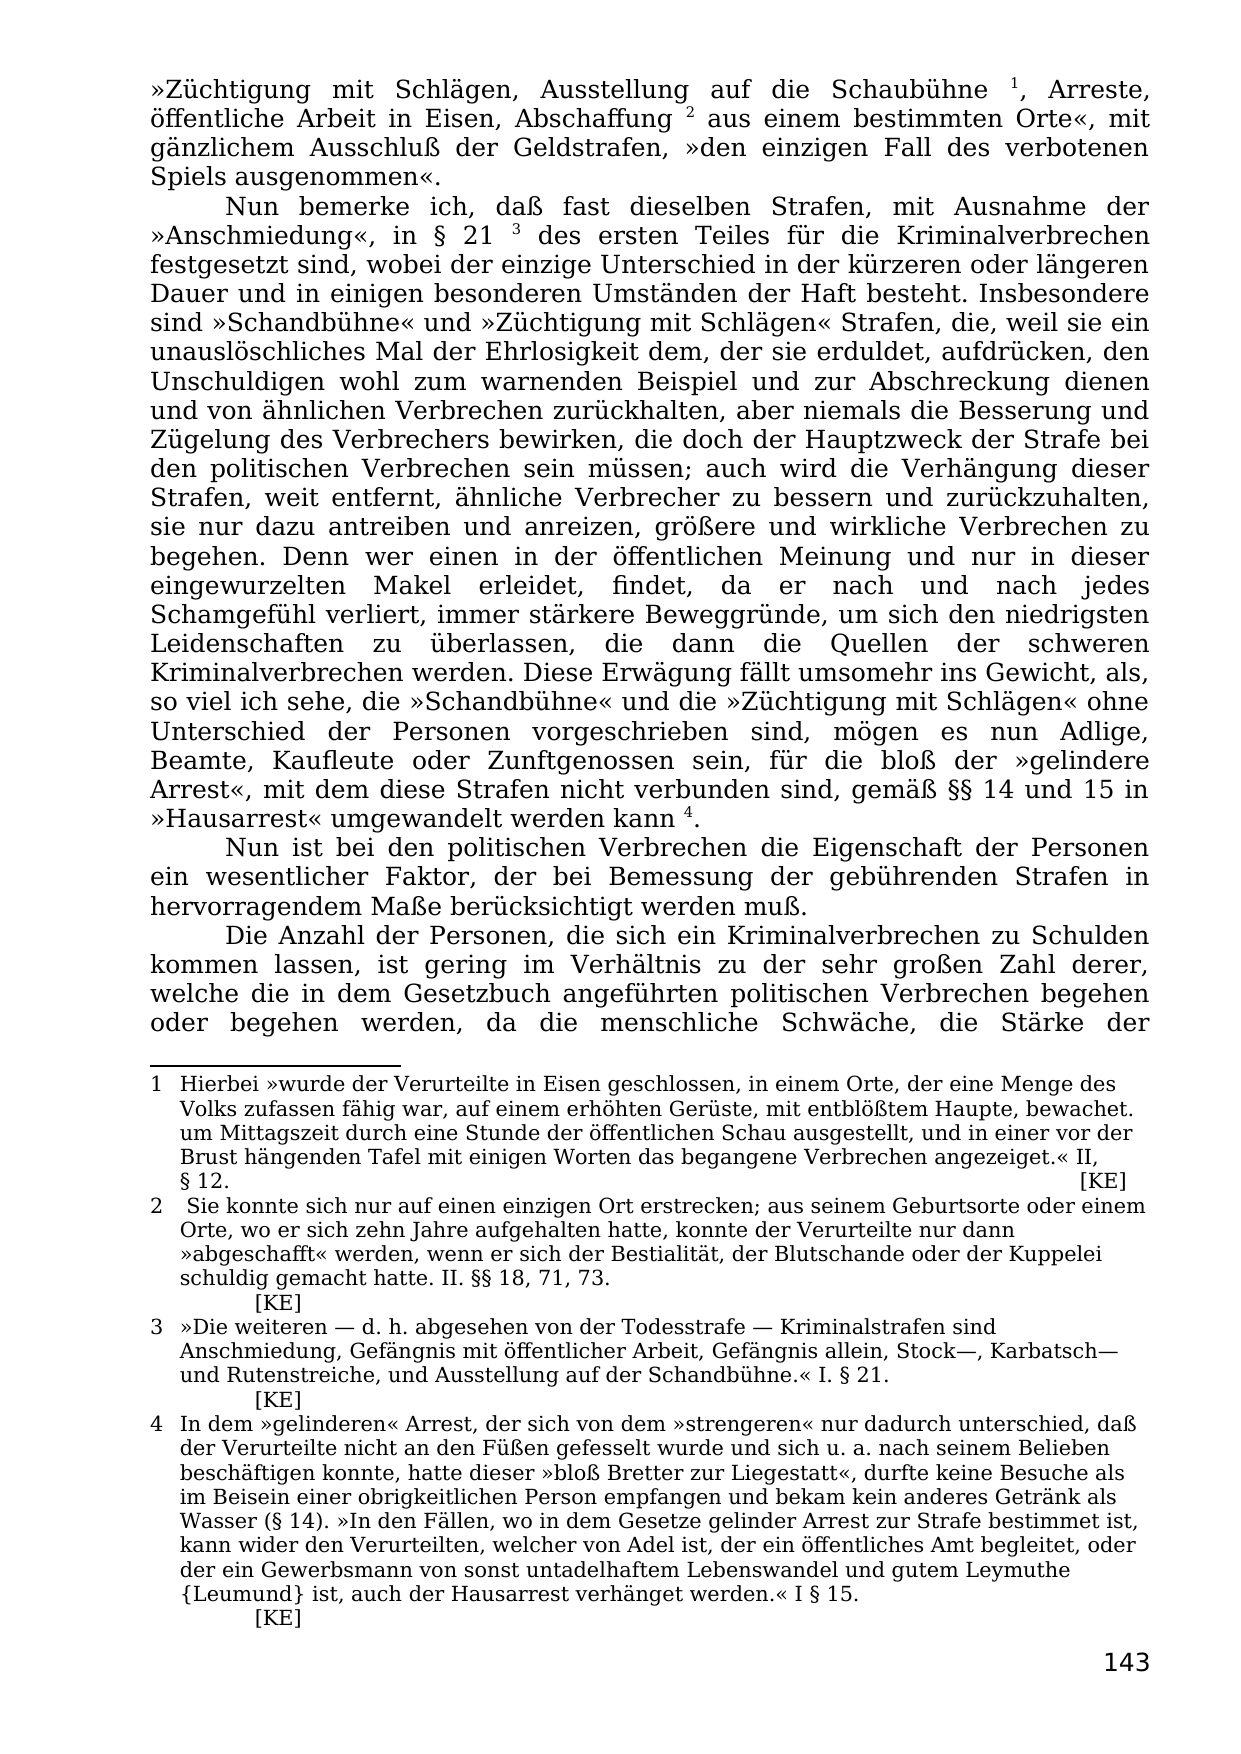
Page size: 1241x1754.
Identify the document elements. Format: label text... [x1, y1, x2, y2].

text Sie konnte sich nur auf einen einzigen Ort erstrecken; aus seinem Geburtsorte oder einem Orte, wo er sich zehn Jahre aufgehalten hatte, konnte der Verurteilte nur dann »abgeschafft« werden, wenn er sich der Bestialität, der Blutschande oder der Kuppelei schuldig gemacht hatte. II. §§ 18, 71, 73. [KE] [150, 1194, 1151, 1315]
text Hierbei »wurde der Verurteilte in Eisen geschlossen, in einem Orte, der eine Menge des Volks zufassen fähig war, auf einem erhöhten Gerüste, mit entblößtem Haupte, bewachet. um Mittagszeit durch eine Stunde der öffentlichen Schau ausgestellt, und in einer vor der Brust hängenden Tafel mit einigen Worten das begangene Verbrechen angezeiget.« II, § 12. [KE] [150, 1072, 1151, 1194]
text Die Anzahl der Personen, die sich ein Kriminalverbrechen zu Schulden kommen lassen, ist gering im Verhältnis zu der sehr großen Zahl derer, welche die in dem Gesetzbuch angeführten politischen Verbrechen begehen oder begehen werden, da die menschliche Schwäche, die Stärke der [150, 921, 1151, 1037]
text »Züchtigung mit Schlägen, Ausstellung auf die Schaubühne , Arreste, öffentliche Arbeit in Eisen, Abschaffung aus einem bestimmten Orte«, mit gänzlichem Ausschluß der Geldstrafen, »den einzigen Fall des verbotenen Spiels ausgenommen«. [150, 75, 1151, 192]
text In dem »gelinderen« Arrest, der sich von dem »strengeren« nur dadurch unterschied, daß der Verurteilte nicht an den Füßen gefesselt wurde und sich u. a. nach seinem Belieben beschäftigen konnte, hatte dieser »bloß Bretter zur Liegestatt«, durfte keine Besuche als im Beisein einer obrigkeitlichen Person empfangen und bekam kein anderes Getränk als Wasser (§ 14). »In den Fällen, wo in dem Gesetze gelinder Arrest zur Strafe bestimmet ist, kann wider den Verurteilten, welcher von Adel ist, der ein öffentliches Amt begleitet, oder der ein Gewerbsmann von sonst untadelhaftem Lebenswandel und gutem Leymuthe {Leumund} ist, auch der Hausarrest verhänget werden.« I § 15. [KE] [150, 1412, 1151, 1631]
text »Die weiteren — d. h. abgesehen von der Todesstrafe — Kriminalstrafen sind Anschmiedung, Gefängnis mit öffentlicher Arbeit, Gefängnis allein, Stock—, Karbatsch— und Rutenstreiche, und Ausstellung auf der Schandbühne.« I. § 21. [KE] [150, 1315, 1151, 1412]
text Nun bemerke ich, daß fast dieselben Strafen, mit Ausnahme der »Anschmiedung«, in § 21 des ersten Teiles für die Kriminalverbrechen festgesetzt sind, wobei der einzige Unterschied in der kürzeren oder längeren Dauer und in einigen besonderen Umständen der Haft besteht. Insbesondere sind »Schandbühne« und »Züchtigung mit Schlägen« Strafen, die, weil sie ein unauslöschliches Mal der Ehrlosigkeit dem, der sie erduldet, aufdrücken, den Unschuldigen wohl zum warnenden Beispiel und zur Abschreckung dienen und von ähnlichen Verbrechen zurückhalten, aber niemals die Besserung und Zügelung des Verbrechers bewirken, die doch der Hauptzweck der Strafe bei den politischen Verbrechen sein müssen; auch wird die Verhängung dieser Strafen, weit entfernt, ähnliche Verbrecher zu bessern und zurückzuhalten, sie nur dazu antreiben und anreizen, größere und wirkliche Verbrechen zu begehen. Denn wer einen in der öffentlichen Meinung und nur in dieser eingewurzelten Makel erleidet, ﬁndet, da er nach und nach jedes Schamgefühl verliert, immer stärkere Beweggründe, um sich den niedrigsten Leidenschaften zu überlassen, die dann die Quellen der schweren Kriminalverbrechen werden. Diese Erwägung fällt umsomehr ins Gewicht, als, so viel ich sehe, die »Schandbühne« und die »Züchtigung mit Schlägen« ohne Unterschied der Personen vorgeschrieben sind, mögen es nun Adlige, Beamte, Kauﬂeute oder Zunftgenossen sein, für die bloß der »gelindere Arrest«, mit dem diese Strafen nicht verbunden sind, gemäß §§ 14 und 15 in »Hausarrest« umgewandelt werden kann . [150, 192, 1151, 833]
text Nun ist bei den politischen Verbrechen die Eigenschaft der Personen ein wesentlicher Faktor, der bei Bemessung der gebührenden Strafen in hervorragendem Maße berücksichtigt werden muß. [150, 833, 1151, 921]
